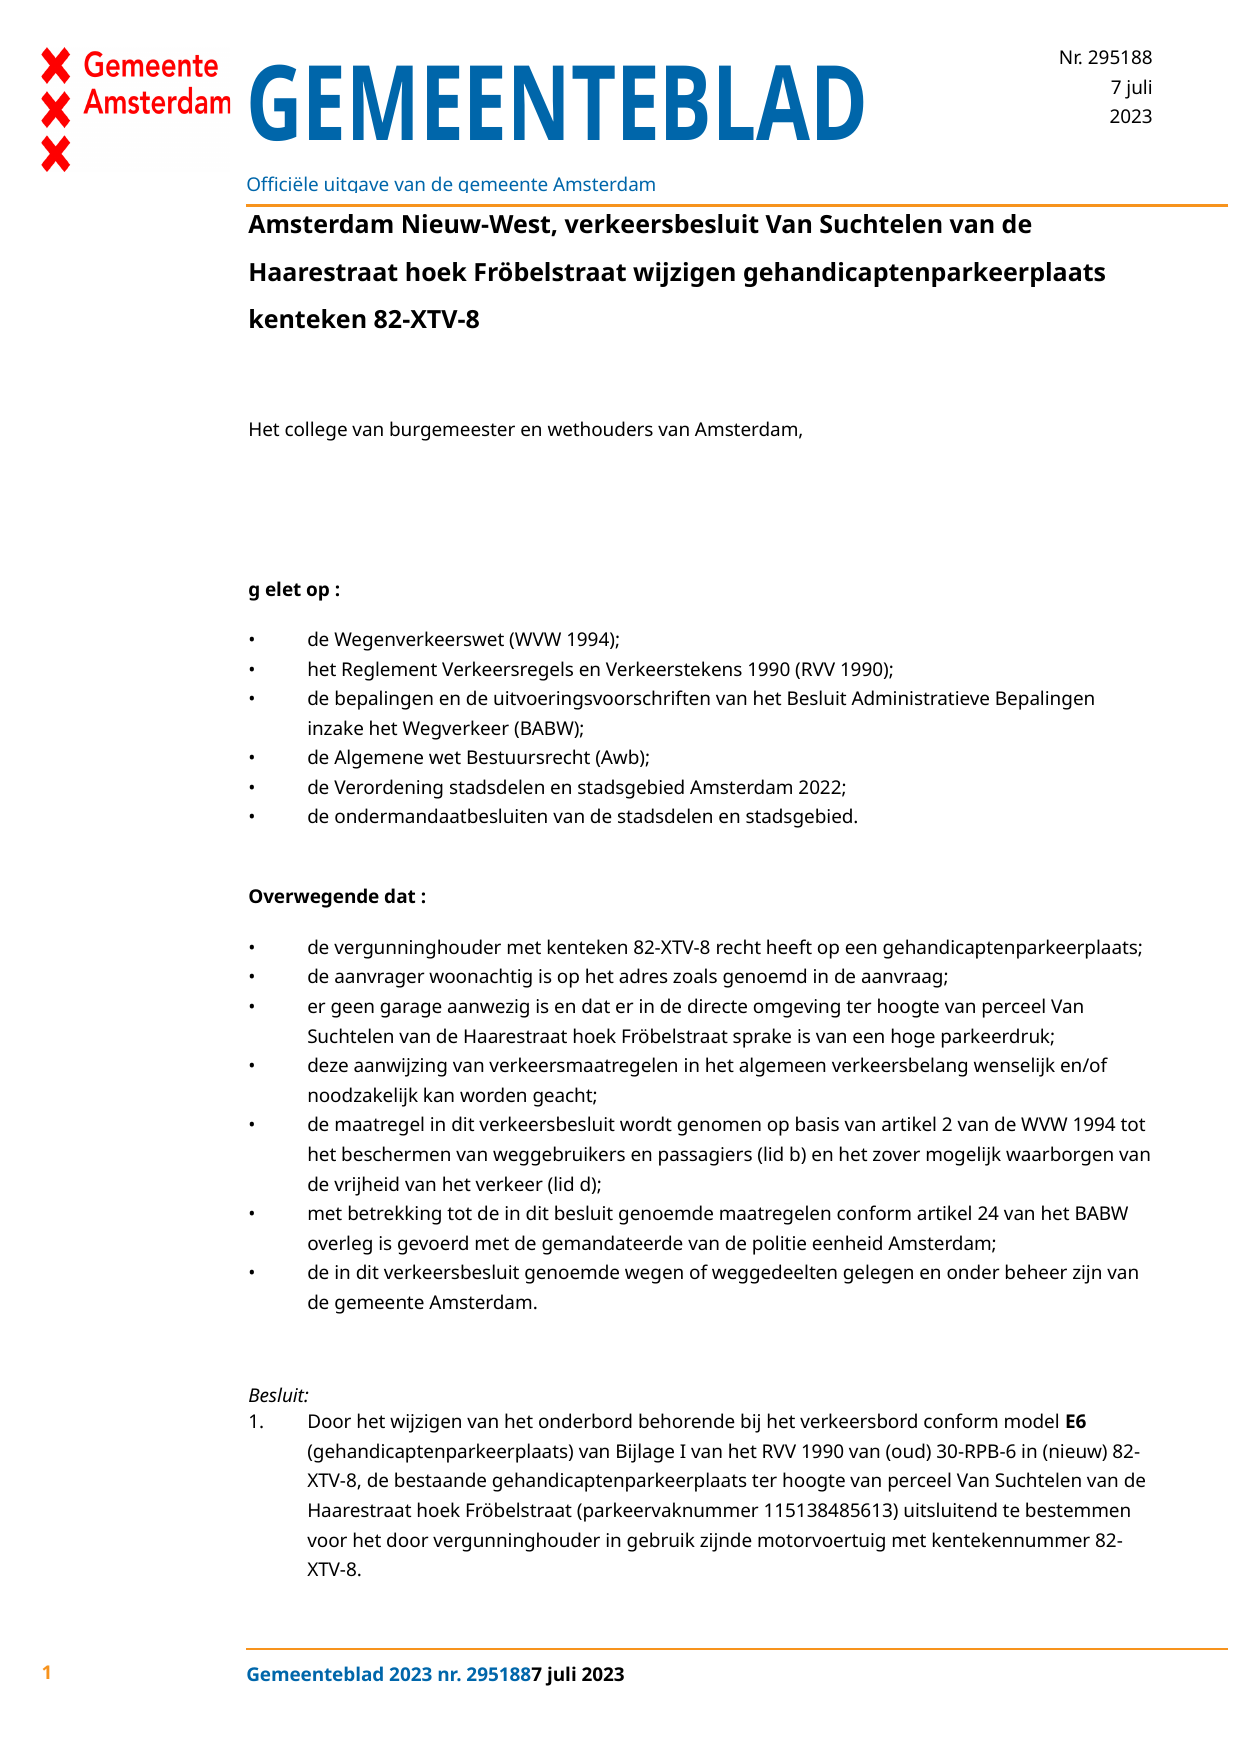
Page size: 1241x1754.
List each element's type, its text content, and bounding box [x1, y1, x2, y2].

list de Verordening stadsdelen en stadsgebied Amsterdam 2022; [248, 774, 1152, 800]
list de Wegenverkeerswet (WVW 1994); [248, 626, 1152, 652]
list de vergunninghouder met kenteken 82-XTV-8 recht heeft op een gehandicaptenparkeerplaats; [248, 934, 1152, 960]
list het Reglement Verkeersregels en Verkeerstekens 1990 (RVV 1990); [248, 656, 1152, 682]
text Overwegende dat : [248, 884, 1152, 909]
text Amsterdam Nieuw-West, verkeersbesluit Van Suchtelen van de Haarestraat hoek Fröbelstraat wijzigen gehandicaptenparkeerplaats kenteken 82-XTV-8 [248, 207, 1152, 336]
list de aanvrager woonachtig is op het adres zoals genoemd in de aanvraag; [248, 964, 1152, 989]
list Door het wijzigen van het onderbord behorende bij het verkeersbord conform model E6 (gehandicaptenparkeerplaats) van Bijlage I van het RVV 1990 van (oud) 30-RPB-6 in (nieuw) 82-XTV-8, de bestaande gehandicaptenparkeerplaats ter hoogte van perceel Van Suchtelen van de Haarestraat hoek Fröbelstraat (parkeervaknummer 115138485613) uitsluitend te bestemmen voor het door vergunninghouder in gebruik zijnde motorvoertuig met kentekennummer 82-XTV-8. [248, 1408, 1152, 1582]
list de in dit verkeersbesluit genoemde wegen of weggedeelten gelegen en onder beheer zijn van de gemeente Amsterdam. [248, 1259, 1152, 1315]
list de Algemene wet Bestuursrecht (Awb); [248, 744, 1152, 770]
list de maatregel in dit verkeersbesluit wordt genomen op basis van artikel 2 van de WVW 1994 tot het beschermen van weggebruikers en passagiers (lid b) en het zover mogelijk waarborgen van de vrijheid van het verkeer (lid d); [248, 1112, 1152, 1197]
list met betrekking tot de in dit besluit genoemde maatregelen conform artikel 24 van het BABW overleg is gevoerd met de gemandateerde van de politie eenheid Amsterdam; [248, 1200, 1152, 1256]
text Het college van burgemeester en wethouders van Amsterdam, [248, 416, 1152, 442]
list er geen garage aanwezig is en dat er in de directe omgeving ter hoogte van perceel Van Suchtelen van de Haarestraat hoek Fröbelstraat sprake is van een hoge parkeerdruk; [248, 993, 1152, 1049]
list deze aanwijzing van verkeersmaatregelen in het algemeen verkeersbelang wenselijk en/of noodzakelijk kan worden geacht; [248, 1052, 1152, 1108]
text Besluit: [248, 1383, 1152, 1408]
picture [41, 47, 231, 172]
list de ondermandaatbesluiten van de stadsdelen en stadsgebied. [248, 804, 1152, 829]
text g elet op : [248, 576, 1152, 602]
list de bepalingen en de uitvoeringsvoorschriften van het Besluit Administratieve Bepalingen inzake het Wegverkeer (BABW); [248, 685, 1152, 741]
